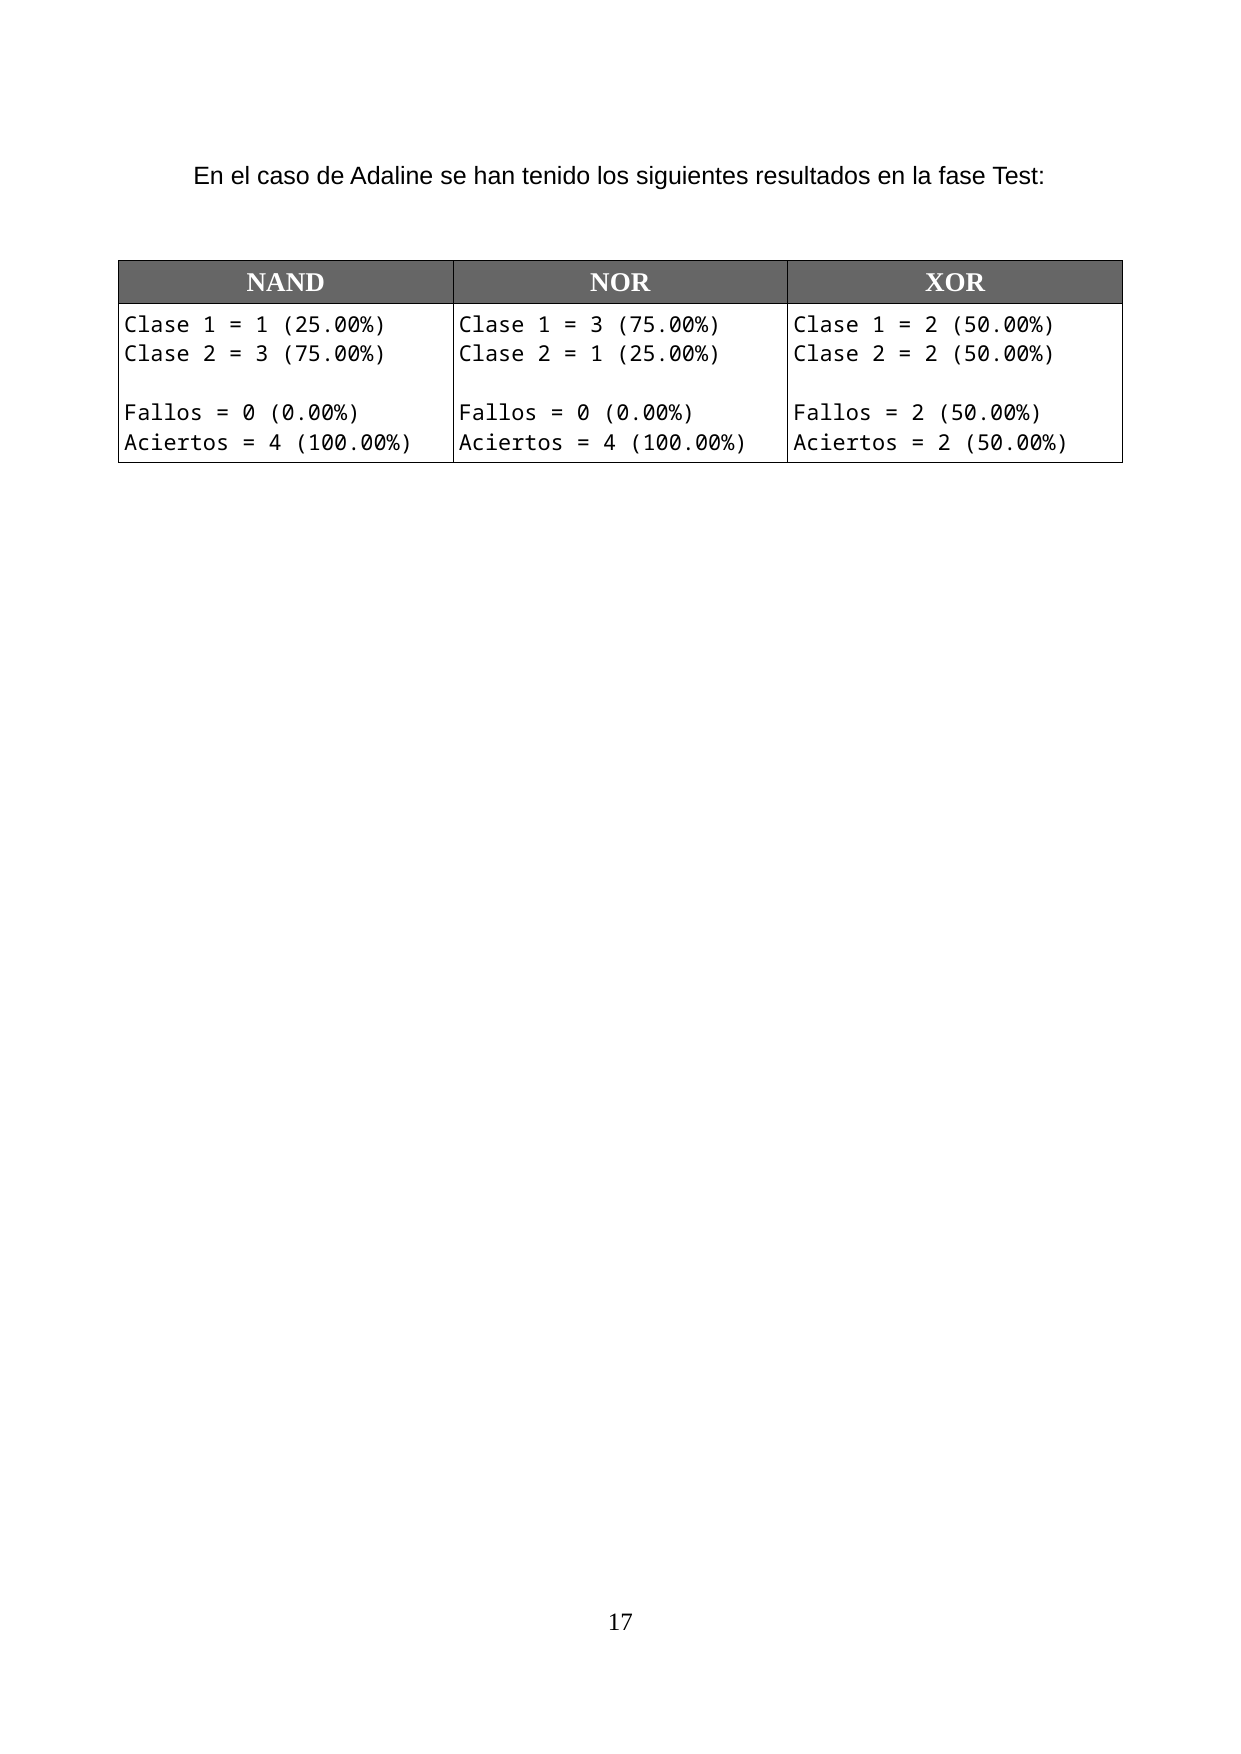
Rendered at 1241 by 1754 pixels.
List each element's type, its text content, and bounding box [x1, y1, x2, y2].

table_header NOR [454, 261, 787, 303]
table_cell Clase 1 = 3 (75.00%) Clase 2 = 1 (25.00%) Fallos = 0 (0.00%) Aciertos = 4 (100.00%) [454, 304, 787, 462]
table_cell Clase 1 = 1 (25.00%) Clase 2 = 3 (75.00%) Fallos = 0 (0.00%) Aciertos = 4 (100.00%) [119, 304, 453, 462]
table_header XOR [788, 261, 1122, 303]
table_cell Clase 1 = 2 (50.00%) Clase 2 = 2 (50.00%) Fallos = 2 (50.00%) Aciertos = 2 (50.00%) [788, 304, 1122, 462]
text En el caso de Adaline se han tenido los siguientes resultados en la fase Test: [118, 161, 1122, 190]
table_header NAND [119, 261, 453, 303]
